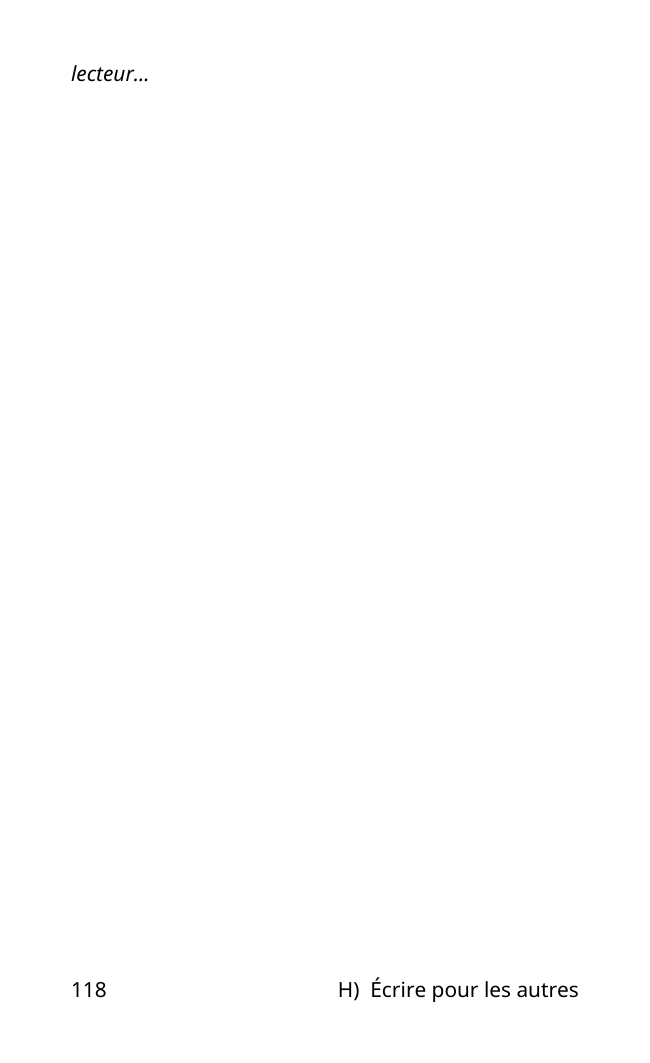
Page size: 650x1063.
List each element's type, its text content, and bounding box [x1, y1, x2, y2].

text lecteur... [71, 59, 579, 87]
